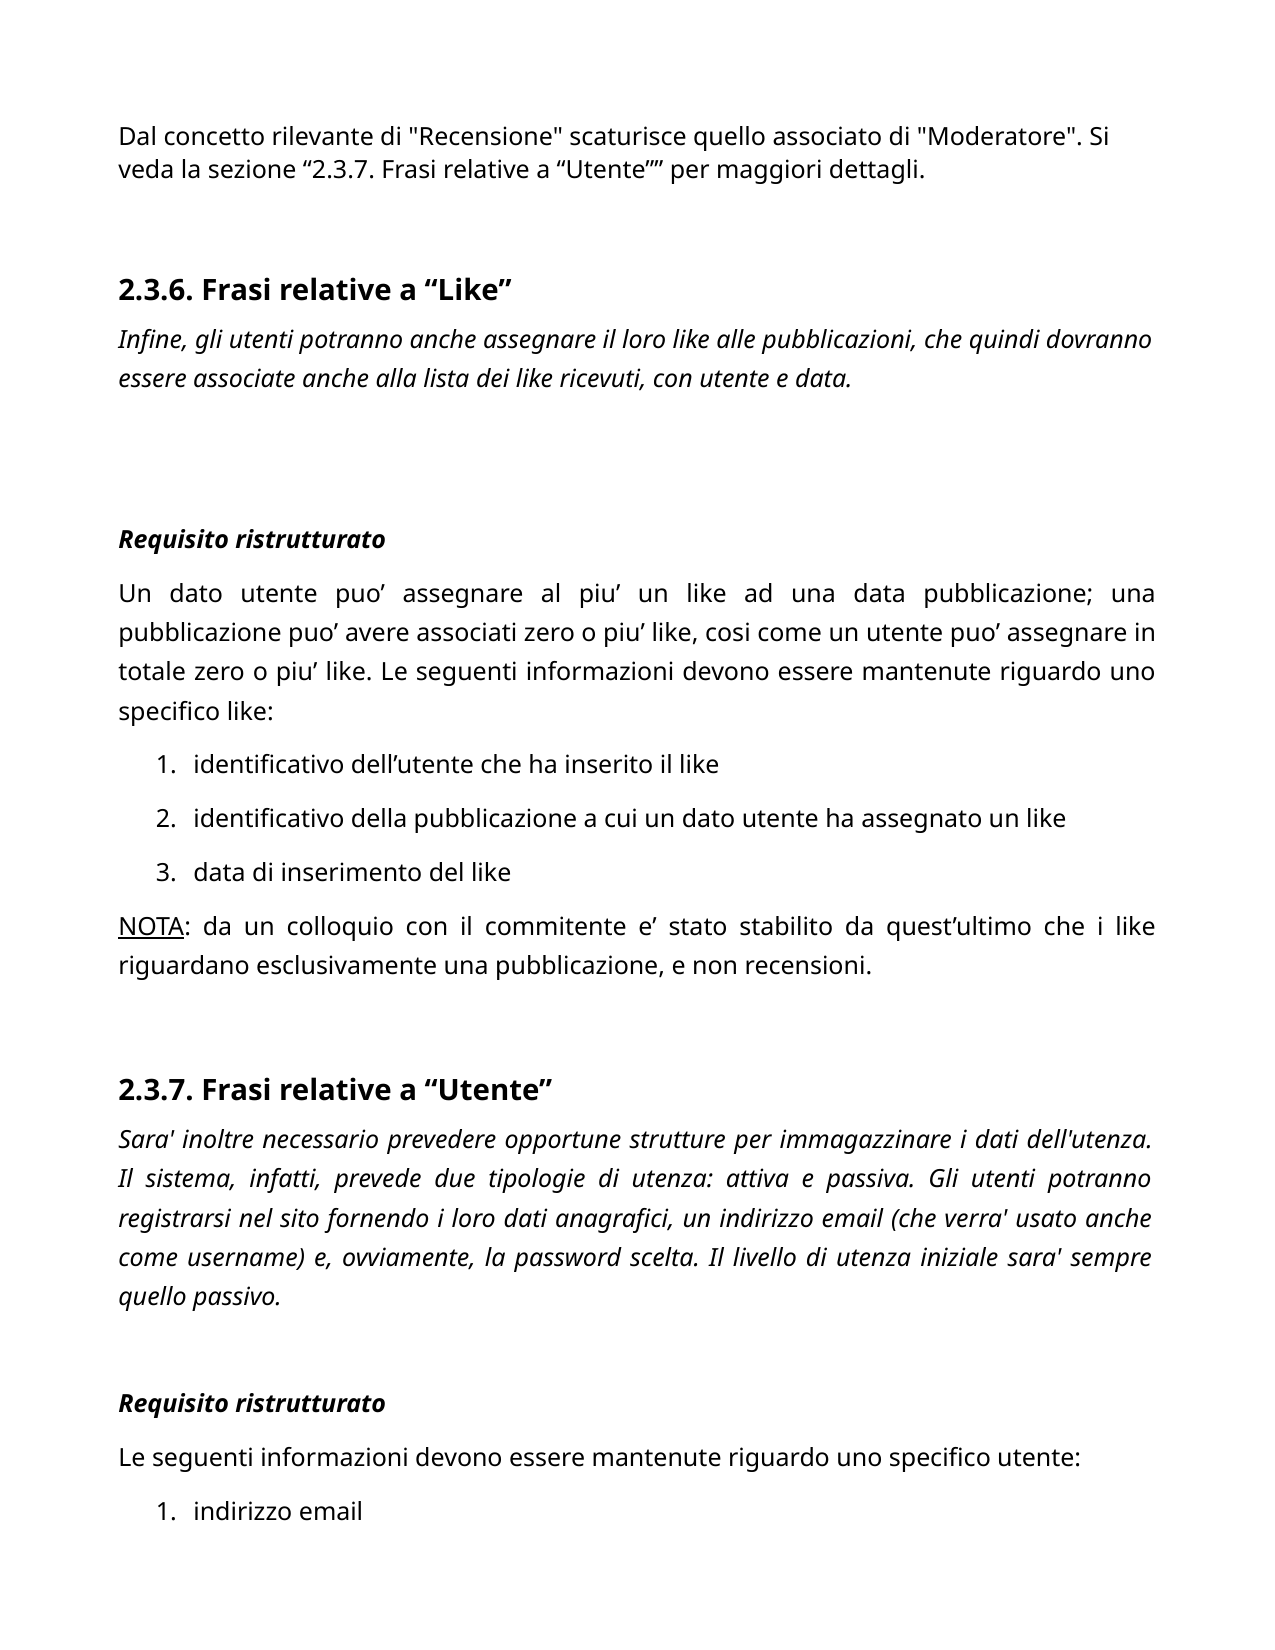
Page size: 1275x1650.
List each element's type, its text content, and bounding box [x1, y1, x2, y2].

list data di inserimento del like [156, 854, 1157, 888]
text Dal concetto rilevante di "Recensione" scaturisce quello associato di "Moderatore". Si veda la sezione “2.3.7. Frasi relative a “Utente”” per maggiori dettagli. [118, 118, 1157, 186]
text Sara' inoltre necessario prevedere opportune strutture per immagazzinare i dati dell'utenza. Il sistema, infatti, prevede due tipologie di utenza: attiva e passiva. Gli utenti potranno registrarsi nel sito fornendo i loro dati anagrafici, un indirizzo email (che verra' usato anche come username) e, ovviamente, la password scelta. Il livello di utenza iniziale sara' sempre quello passivo. [118, 1122, 1157, 1313]
text NOTA: da un colloquio con il commitente e’ stato stabilito da quest’ultimo che i like riguardano esclusivamente una pubblicazione, e non recensioni. [118, 908, 1157, 981]
subtitle 2.3.6. Frasi relative a “Like” [118, 269, 1157, 309]
text Infine, gli utenti potranno anche assegnare il loro like alle pubblicazioni, che quindi dovranno essere associate anche alla lista dei like ricevuti, con utente e data. [118, 321, 1157, 395]
text Un dato utente puo’ assegnare al piu’ un like ad una data pubblicazione; una pubblicazione puo’ avere associati zero o piu’ like, cosi come un utente puo’ assegnare in totale zero o piu’ like. Le seguenti informazioni devono essere mantenute riguardo uno specifico like: [118, 576, 1157, 727]
list identificativo della pubblicazione a cui un dato utente ha assegnato un like [156, 801, 1157, 835]
text Le seguenti informazioni devono essere mantenute riguardo uno specifico utente: [118, 1440, 1157, 1474]
text Requisito ristrutturato [118, 1386, 1157, 1420]
list identificativo dell’utente che ha inserito il like [156, 747, 1157, 781]
list indirizzo email [156, 1493, 1157, 1528]
text Requisito ristrutturato [118, 522, 1157, 556]
subtitle 2.3.7. Frasi relative a “Utente” [118, 1069, 1157, 1109]
